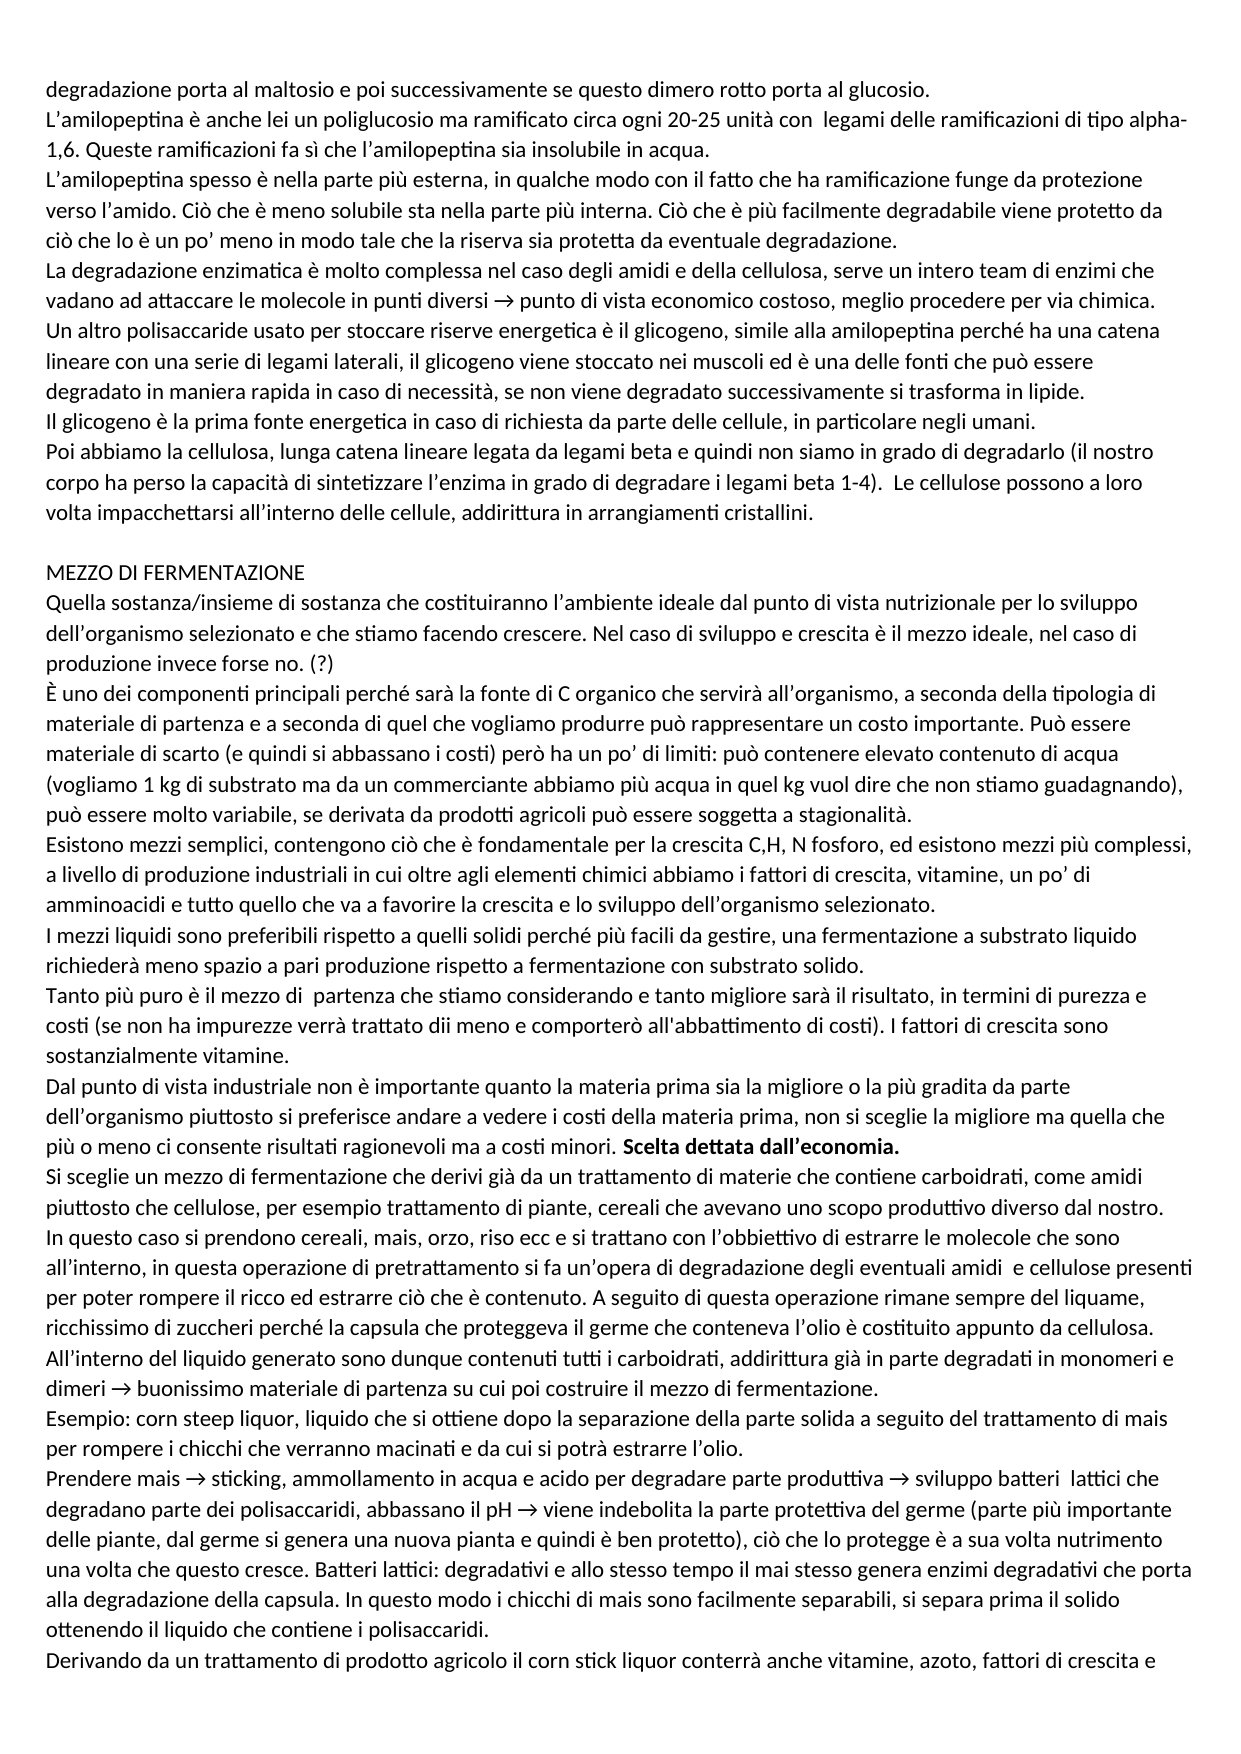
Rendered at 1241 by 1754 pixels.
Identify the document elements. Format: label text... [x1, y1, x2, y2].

text degradazione porta al maltosio e poi successivamente se questo dimero rotto porta al glucosio. L’amilopeptina è anche lei un poliglucosio ma ramificato circa ogni 20-25 unità con legami delle ramificazioni di tipo alpha-1,6. Queste ramificazioni fa sì che l’amilopeptina sia insolubile in acqua. L’amilopeptina spesso è nella parte più esterna, in qualche modo con il fatto che ha ramificazione funge da protezione verso l’amido. Ciò che è meno solubile sta nella parte più interna. Ciò che è più facilmente degradabile viene protetto da ciò che lo è un po’ meno in modo tale che la riserva sia protetta da eventuale degradazione. La degradazione enzimatica è molto complessa nel caso degli amidi e della cellulosa, serve un intero team di enzimi che vadano ad attaccare le molecole in punti diversi → punto di vista economico costoso, meglio procedere per via chimica. Un altro polisaccaride usato per stoccare riserve energetica è il glicogeno, simile alla amilopeptina perché ha una catena lineare con una serie di legami laterali, il glicogeno viene stoccato nei muscoli ed è una delle fonti che può essere degradato in maniera rapida in caso di necessità, se non viene degradato successivamente si trasforma in lipide. Il glicogeno è la prima fonte energetica in caso di richiesta da parte delle cellule, in particolare negli umani. Poi abbiamo la cellulosa, lunga catena lineare legata da legami beta e quindi non siamo in grado di degradarlo (il nostro corpo ha perso la capacità di sintetizzare l’enzima in grado di degradare i legami beta 1-4). Le cellulose possono a loro volta impacchettarsi all’interno delle cellule, addirittura in arrangiamenti cristallini. MEZZO DI FERMENTAZIONE Quella sostanza/insieme di sostanza che costituiranno l’ambiente ideale dal punto di vista nutrizionale per lo sviluppo dell’organismo selezionato e che stiamo facendo crescere. Nel caso di sviluppo e crescita è il mezzo ideale, nel caso di produzione invece forse no. (?) È uno dei componenti principali perché sarà la fonte di C organico che servirà all’organismo, a seconda della tipologia di materiale di partenza e a seconda di quel che vogliamo produrre può rappresentare un costo importante. Può essere materiale di scarto (e quindi si abbassano i costi) però ha un po’ di limiti: può contenere elevato contenuto di acqua (vogliamo 1 kg di substrato ma da un commerciante abbiamo più acqua in quel kg vuol dire che non stiamo guadagnando), può essere molto variabile, se derivata da prodotti agricoli può essere soggetta a stagionalità. Esistono mezzi semplici, contengono ciò che è fondamentale per la crescita C,H, N fosforo, ed esistono mezzi più complessi, a livello di produzione industriali in cui oltre agli elementi chimici abbiamo i fattori di crescita, vitamine, un po’ di amminoacidi e tutto quello che va a favorire la crescita e lo sviluppo dell’organismo selezionato. I mezzi liquidi sono preferibili rispetto a quelli solidi perché più facili da gestire, una fermentazione a substrato liquido richiederà meno spazio a pari produzione rispetto a fermentazione con substrato solido. Tanto più puro è il mezzo di partenza che stiamo considerando e tanto migliore sarà il risultato, in termini di purezza e costi (se non ha impurezze verrà trattato dii meno e comporterò all'abbattimento di costi). I fattori di crescita sono sostanzialmente vitamine. Dal punto di vista industriale non è importante quanto la materia prima sia la migliore o la più gradita da parte dell’organismo piuttosto si preferisce andare a vedere i costi della materia prima, non si sceglie la migliore ma quella che più o meno ci consente risultati ragionevoli ma a costi minori. Scelta dettata dall’economia. Si sceglie un mezzo di fermentazione che derivi già da un trattamento di materie che contiene carboidrati, come amidi piuttosto che cellulose, per esempio trattamento di piante, cereali che avevano uno scopo produttivo diverso dal nostro. In questo caso si prendono cereali, mais, orzo, riso ecc e si trattano con l’obbiettivo di estrarre le molecole che sono all’interno, in questa operazione di pretrattamento si fa un’opera di degradazione degli eventuali amidi e cellulose presenti per poter rompere il ricco ed estrarre ciò che è contenuto. A seguito di questa operazione rimane sempre del liquame, ricchissimo di zuccheri perché la capsula che proteggeva il germe che conteneva l’olio è costituito appunto da cellulosa. All’interno del liquido generato sono dunque contenuti tutti i carboidrati, addirittura già in parte degradati in monomeri e dimeri → buonissimo materiale di partenza su cui poi costruire il mezzo di fermentazione. Esempio: corn steep liquor, liquido che si ottiene dopo la separazione della parte solida a seguito del trattamento di mais per rompere i chicchi che verranno macinati e da cui si potrà estrarre l’olio. Prendere mais → sticking, ammollamento in acqua e acido per degradare parte produttiva → sviluppo batteri lattici che degradano parte dei polisaccaridi, abbassano il pH → viene indebolita la parte protettiva del germe (parte più importante delle piante, dal germe si genera una nuova pianta e quindi è ben protetto), ciò che lo protegge è a sua volta nutrimento una volta che questo cresce. Batteri lattici: degradativi e allo stesso tempo il mai stesso genera enzimi degradativi che porta alla degradazione della capsula. In questo modo i chicchi di mais sono facilmente separabili, si separa prima il solido ottenendo il liquido che contiene i polisaccaridi. Derivando da un trattamento di prodotto agricolo il corn stick liquor conterrà anche vitamine, azoto, fattori di crescita e [46, 75, 1195, 1674]
